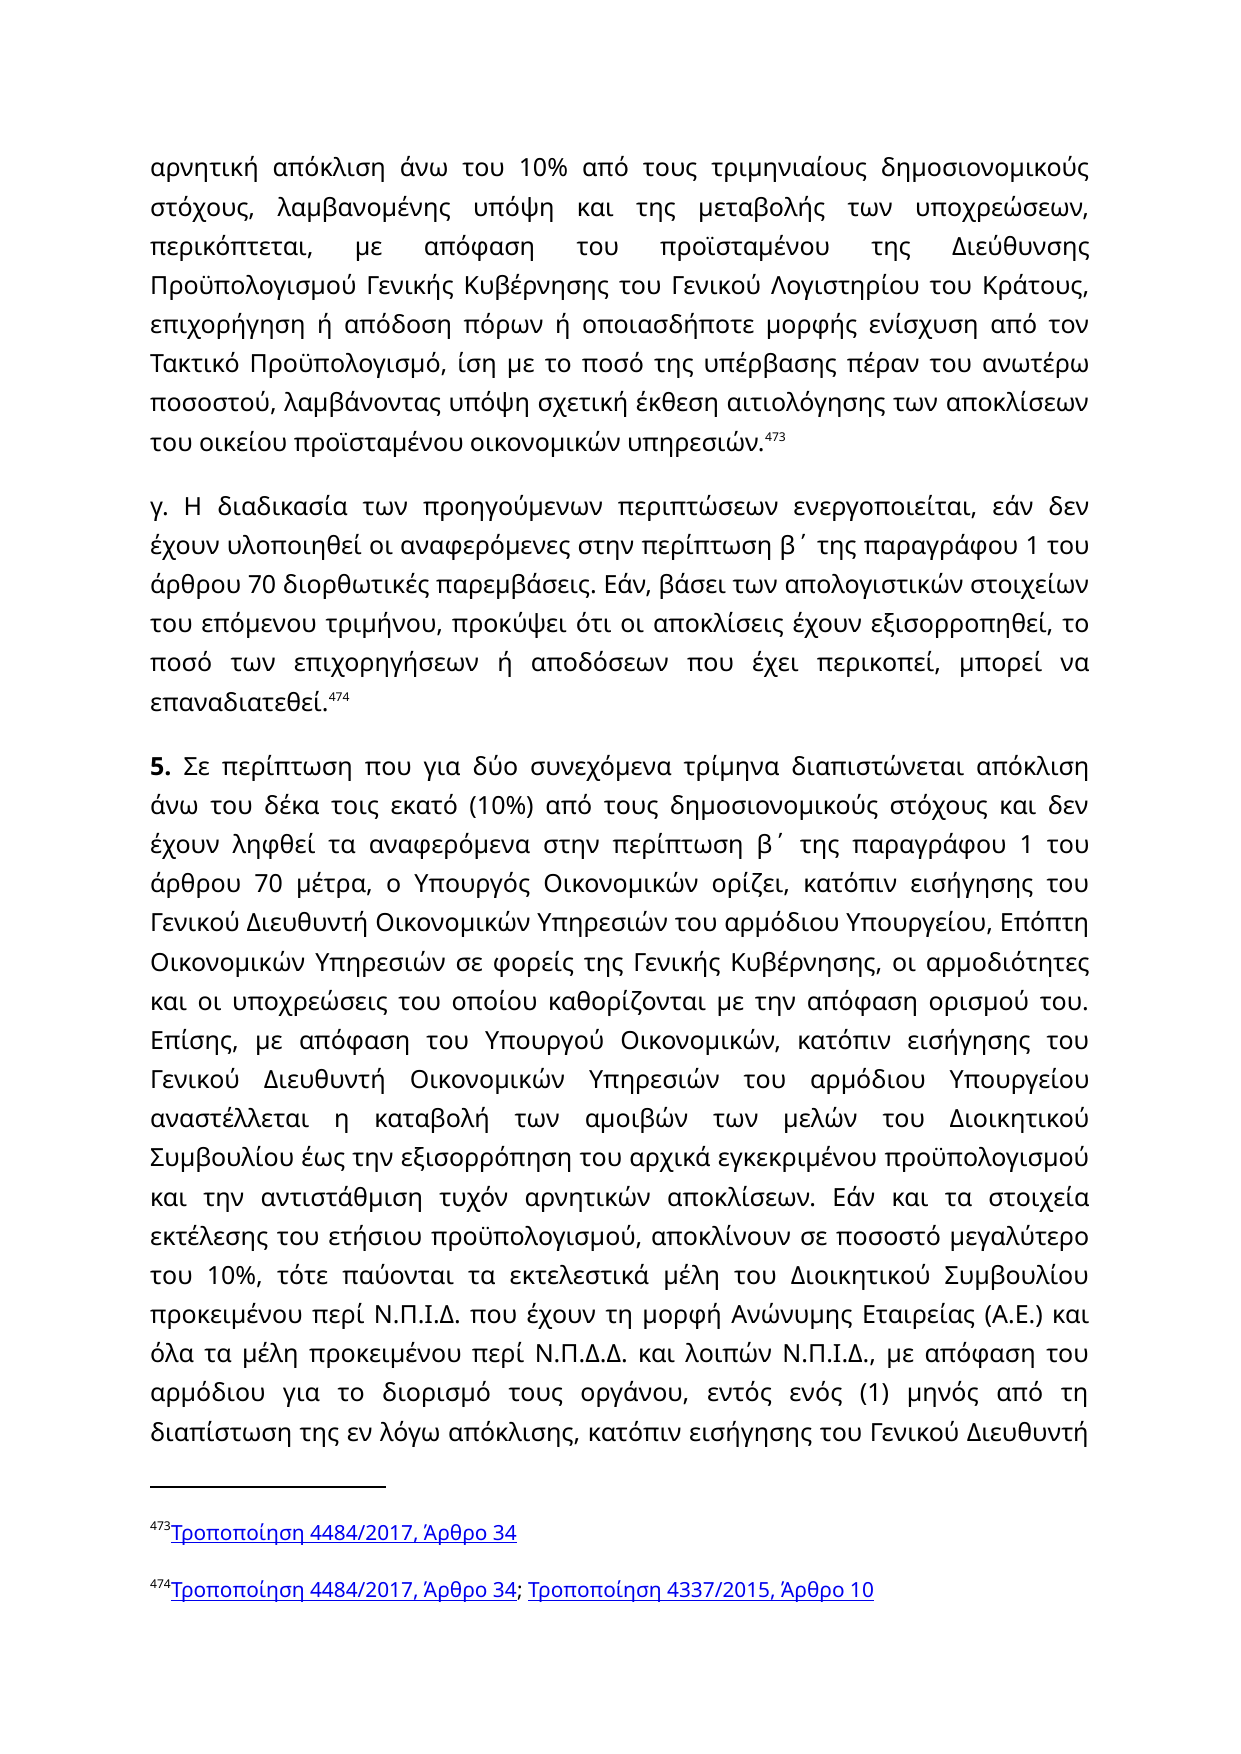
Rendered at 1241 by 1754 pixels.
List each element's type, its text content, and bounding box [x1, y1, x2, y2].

text αρνητική απόκλιση άνω του 10% από τους τριµηνιαίους δηµοσιονοµικούς στόχους, λαµβανοµένης υπόψη και της µεταβολής των υποχρεώσεων, περικόπτεται, µε απόφαση του προϊσταµένου της Διεύθυνσης Προϋπολογισµού Γενικής Κυβέρνησης του Γενικού Λογιστηρίου του Κράτους, επιχορήγηση ή απόδοση πόρων ή οποιασδήποτε µορφής ενίσχυση από τον Τακτικό Προϋπολογισµό, ίση µε το ποσό της υπέρβασης πέραν του ανωτέρω ποσοστού, λαµβάνοντας υπόψη σχετική έκθεση αιτιολόγησης των αποκλίσεων του οικείου προϊσταµένου οικονοµικών υπηρεσιών. [150, 150, 1090, 458]
text 5. Σε περίπτωση που για δύο συνεχόµενα τρίµηνα διαπιστώνεται απόκλιση άνω του δέκα τοις εκατό (10%) από τους δηµοσιονοµικούς στόχους και δεν έχουν ληφθεί τα αναφερόµενα στην περίπτωση β΄ της παραγράφου 1 του άρθρου 70 µέτρα, ο Υπουργός Οικονοµικών ορίζει, κατόπιν εισήγησης του Γενικού Διευθυντή Οικονοµικών Υπηρεσιών του αρµόδιου Υπουργείου, Επόπτη Οικονοµικών Υπηρεσιών σε φορείς της Γενικής Κυβέρνησης, οι αρµοδιότητες και οι υποχρεώσεις του οποίου καθορίζονται µε την απόφαση ορισµού του. Επίσης, µε απόφαση του Υπουργού Οικονοµικών, κατόπιν εισήγησης του Γενικού Διευθυντή Οικονοµικών Υπηρεσιών του αρµόδιου Υπουργείου αναστέλλεται η καταβολή των αµοιβών των µελών του Διοικητικού Συµβουλίου έως την εξισορρόπηση του αρχικά εγκεκριµένου προϋπολογισµού και την αντιστάθµιση τυχόν αρνητικών αποκλίσεων. Εάν και τα στοιχεία εκτέλεσης του ετήσιου προϋπολογισµού, αποκλίνουν σε ποσοστό µεγαλύτερο του 10%, τότε παύονται τα εκτελεστικά µέλη του Διοικητικού Συµβουλίου προκειµένου περί Ν.Π.Ι.Δ. που έχουν τη µορφή Ανώνυµης Εταιρείας (Α.Ε.) και όλα τα µέλη προκειµένου περί Ν.Π.Δ.Δ. και λοιπών Ν.Π.Ι.Δ., µε απόφαση του αρµόδιου για το διορισµό τους οργάνου, εντός ενός (1) µηνός από τη διαπίστωση της εν λόγω απόκλισης, κατόπιν εισήγησης του Γενικού Διευθυντή [150, 748, 1090, 1448]
text Τροποποίηση 4484/2017, Άρθρο 34; Τροποποίηση 4337/2015, Άρθρο 10 [150, 1576, 1090, 1604]
text Τροποποίηση 4484/2017, Άρθρο 34 [150, 1518, 1090, 1546]
text γ. Η διαδικασία των προηγούµενων περιπτώσεων ενεργοποιείται, εάν δεν έχουν υλοποιηθεί οι αναφερόµενες στην περίπτωση β΄ της παραγράφου 1 του άρθρου 70 διορθωτικές παρεµβάσεις. Εάν, βάσει των απολογιστικών στοιχείων του επόµενου τριµήνου, προκύψει ότι οι αποκλίσεις έχουν εξισορροπηθεί, το ποσό των επιχορηγήσεων ή αποδόσεων που έχει περικοπεί, µπορεί να επαναδιατεθεί. [150, 488, 1090, 718]
